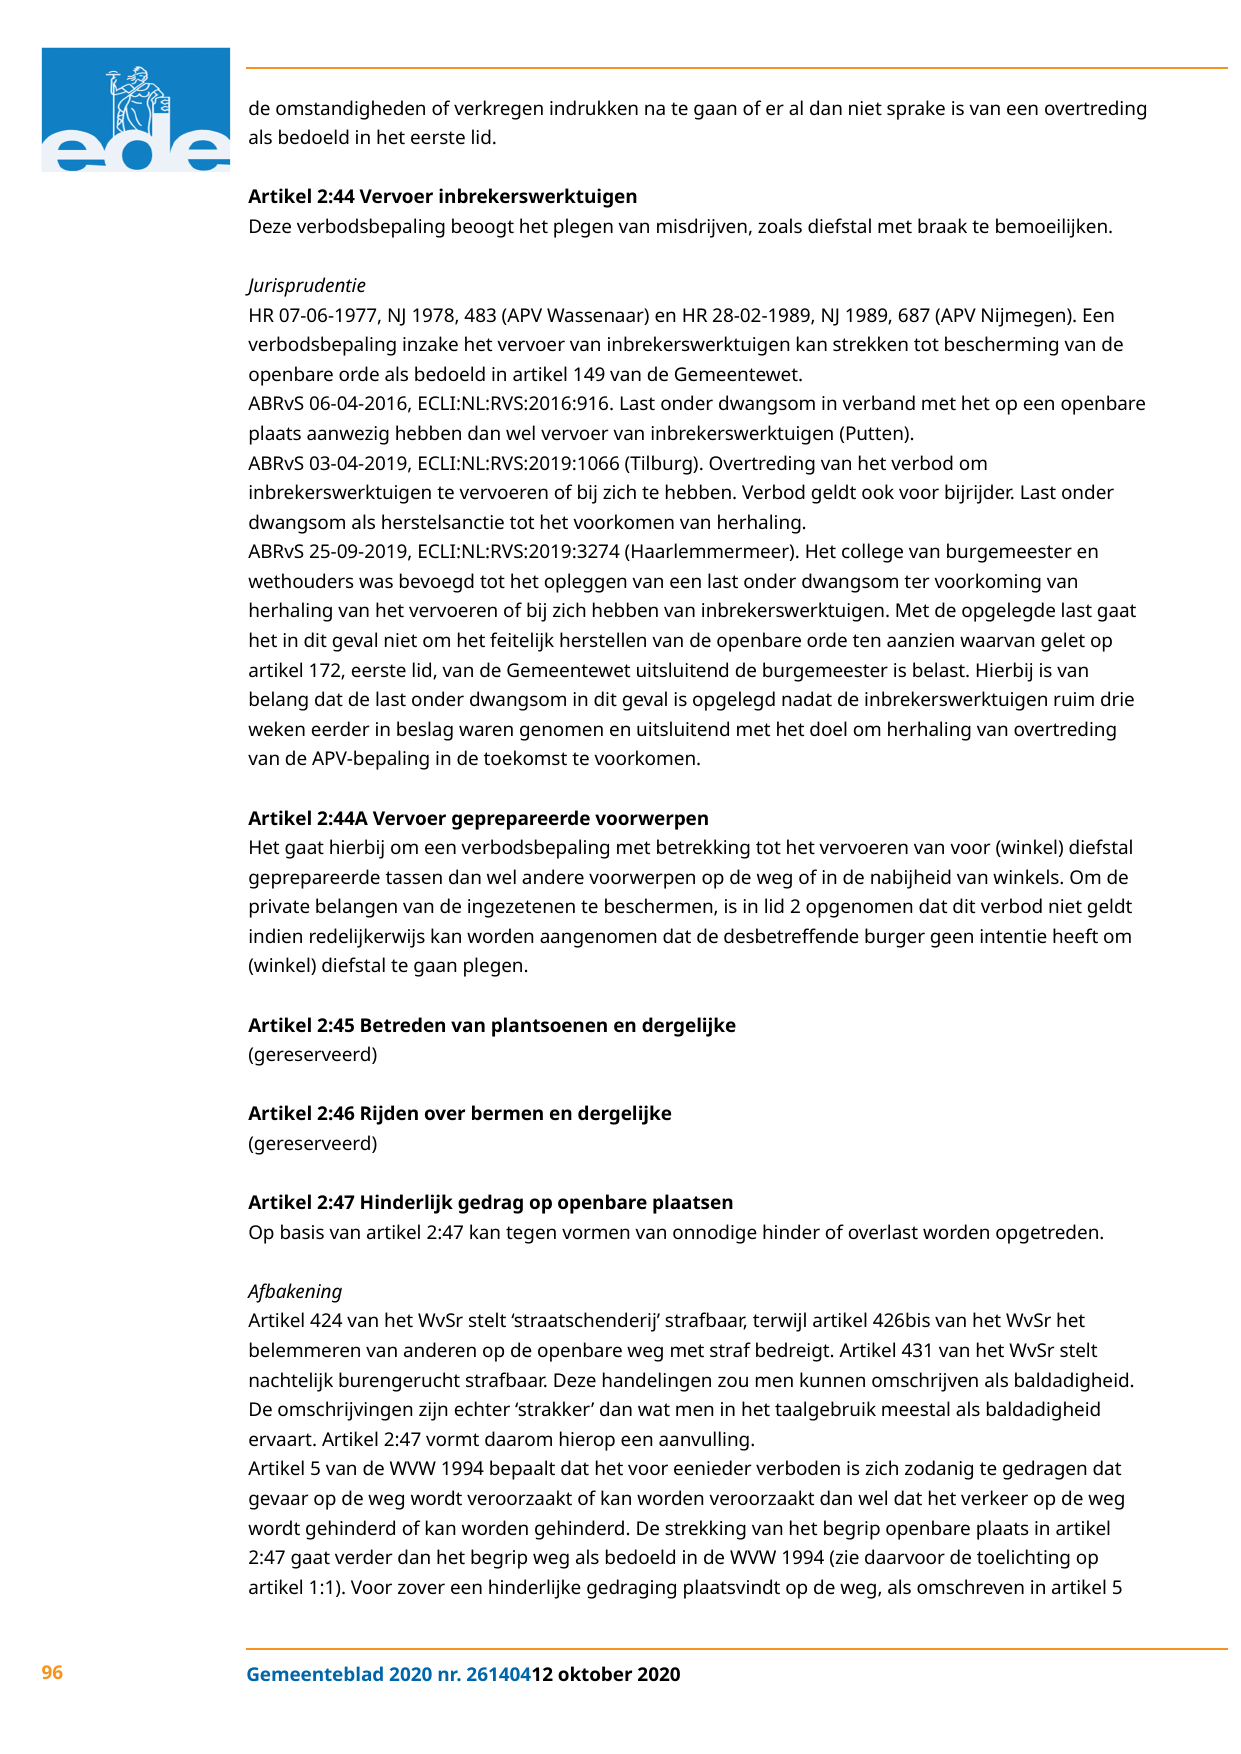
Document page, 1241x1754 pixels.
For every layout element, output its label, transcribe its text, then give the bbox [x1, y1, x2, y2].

text Artikel 2:44 Vervoer inbrekerswerktuigen [248, 183, 1152, 209]
text Artikel 2:45 Betreden van plantsoenen en dergelijke [248, 1012, 1152, 1038]
text HR 07-06-1977, NJ 1978, 483 (APV Wassenaar) en HR 28-02-1989, NJ 1989, 687 (APV Nijmegen). Een verbodsbepaling inzake het vervoer van inbrekerswerktuigen kan strekken tot bescherming van de openbare orde als bedoeld in artikel 149 van de Gemeentewet. [248, 302, 1152, 387]
text Artikel 2:46 Rijden over bermen en dergelijke [248, 1101, 1152, 1126]
text Artikel 5 van de WVW 1994 bepaalt dat het voor eenieder verboden is zich zodanig te gedragen dat gevaar op de weg wordt veroorzaakt of kan worden veroorzaakt dan wel dat het verkeer op de weg wordt gehinderd of kan worden gehinderd. De strekking van het begrip openbare plaats in artikel 2:47 gaat verder dan het begrip weg als bedoeld in de WVW 1994 (zie daarvoor de toelichting op artikel 1:1). Voor zover een hinderlijke gedraging plaatsvindt op de weg, als omschreven in artikel 5 [248, 1456, 1152, 1600]
text Afbakening [248, 1278, 1152, 1304]
text Artikel 424 van het WvSr stelt ‘straatschenderij’ strafbaar, terwijl artikel 426bis van het WvSr het belemmeren van anderen op de openbare weg met straf bedreigt. Artikel 431 van het WvSr stelt nachtelijk burengerucht strafbaar. Deze handelingen zou men kunnen omschrijven als baldadigheid. De omschrijvingen zijn echter ‘strakker’ dan wat men in het taalgebruik meestal als baldadigheid ervaart. Artikel 2:47 vormt daarom hierop een aanvulling. [248, 1308, 1152, 1452]
text Het gaat hierbij om een verbodsbepaling met betrekking tot het vervoeren van voor (winkel) diefstal geprepareerde tassen dan wel andere voorwerpen op de weg of in de nabijheid van winkels. Om de private belangen van de ingezetenen te beschermen, is in lid 2 opgenomen dat dit verbod niet geldt indien redelijkerwijs kan worden aangenomen dat de desbetreffende burger geen intentie heeft om (winkel) diefstal te gaan plegen. [248, 834, 1152, 978]
text ABRvS 03-04-2019, ECLI:NL:RVS:2019:1066 (Tilburg). Overtreding van het verbod om inbrekerswerktuigen te vervoeren of bij zich te hebben. Verbod geldt ook voor bijrijder. Last onder dwangsom als herstelsanctie tot het voorkomen van herhaling. [248, 450, 1152, 535]
text (gereserveerd) [248, 1041, 1152, 1067]
text Artikel 2:47 Hinderlijk gedrag op openbare plaatsen [248, 1189, 1152, 1215]
picture [41, 47, 231, 172]
text Artikel 2:44A Vervoer geprepareerde voorwerpen [248, 805, 1152, 831]
text de omstandigheden of verkregen indrukken na te gaan of er al dan niet sprake is van een overtreding als bedoeld in het eerste lid. [248, 95, 1152, 150]
text Jurisprudentie [248, 272, 1152, 298]
text Op basis van artikel 2:47 kan tegen vormen van onnodige hinder of overlast worden opgetreden. [248, 1219, 1152, 1245]
text ABRvS 06-04-2016, ECLI:NL:RVS:2016:916. Last onder dwangsom in verband met het op een openbare plaats aanwezig hebben dan wel vervoer van inbrekerswerktuigen (Putten). [248, 391, 1152, 446]
text Deze verbodsbepaling beoogt het plegen van misdrijven, zoals diefstal met braak te bemoeilijken. [248, 213, 1152, 239]
text (gereserveerd) [248, 1130, 1152, 1156]
text ABRvS 25-09-2019, ECLI:NL:RVS:2019:3274 (Haarlemmermeer). Het college van burgemeester en wethouders was bevoegd tot het opleggen van een last onder dwangsom ter voorkoming van herhaling van het vervoeren of bij zich hebben van inbrekerswerktuigen. Met de opgelegde last gaat het in dit geval niet om het feitelijk herstellen van de openbare orde ten aanzien waarvan gelet op artikel 172, eerste lid, van de Gemeentewet uitsluitend de burgemeester is belast. Hierbij is van belang dat de last onder dwangsom in dit geval is opgelegd nadat de inbrekerswerktuigen ruim drie weken eerder in beslag waren genomen en uitsluitend met het doel om herhaling van overtreding van de APV-bepaling in de toekomst te voorkomen. [248, 538, 1152, 771]
